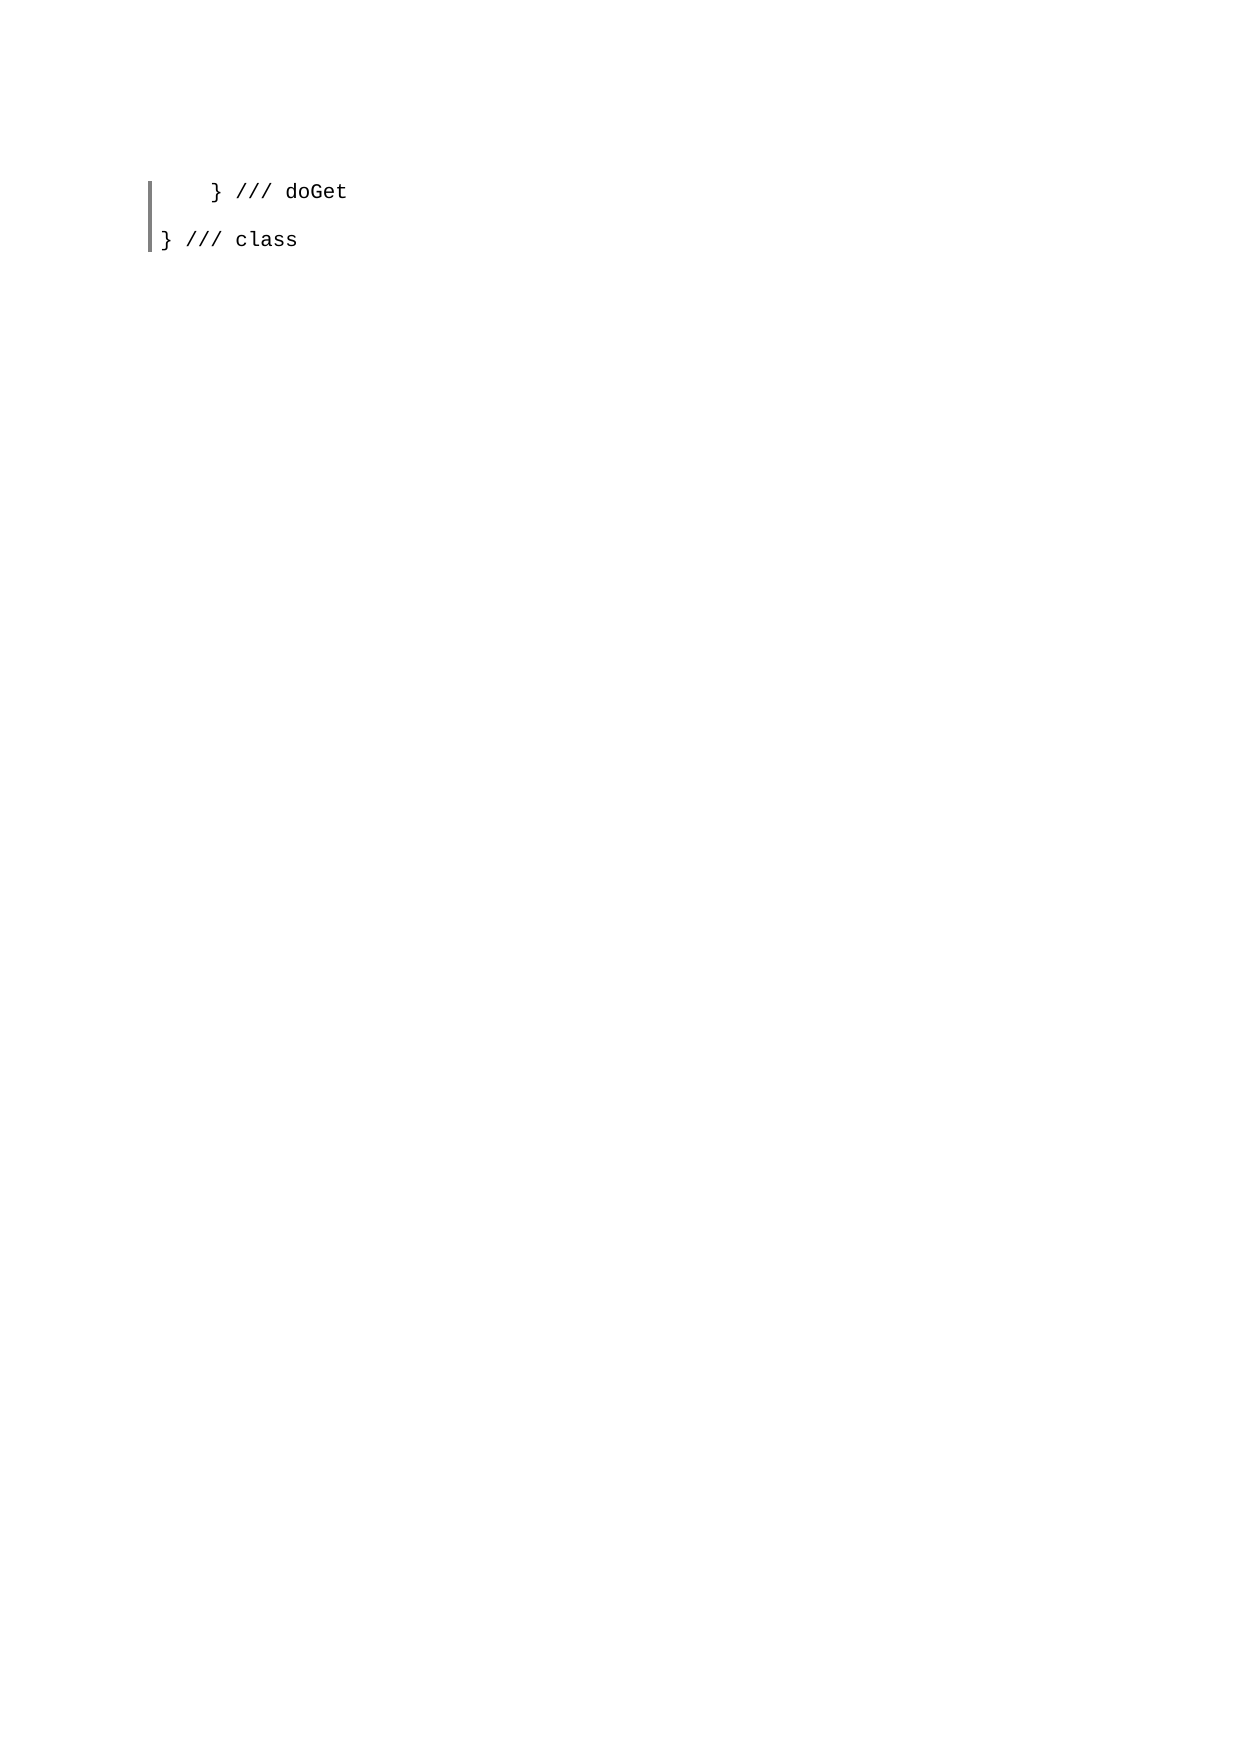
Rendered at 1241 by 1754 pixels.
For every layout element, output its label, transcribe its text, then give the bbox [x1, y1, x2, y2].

text } /// class [152, 228, 1092, 252]
text } /// doGet [152, 181, 1092, 205]
